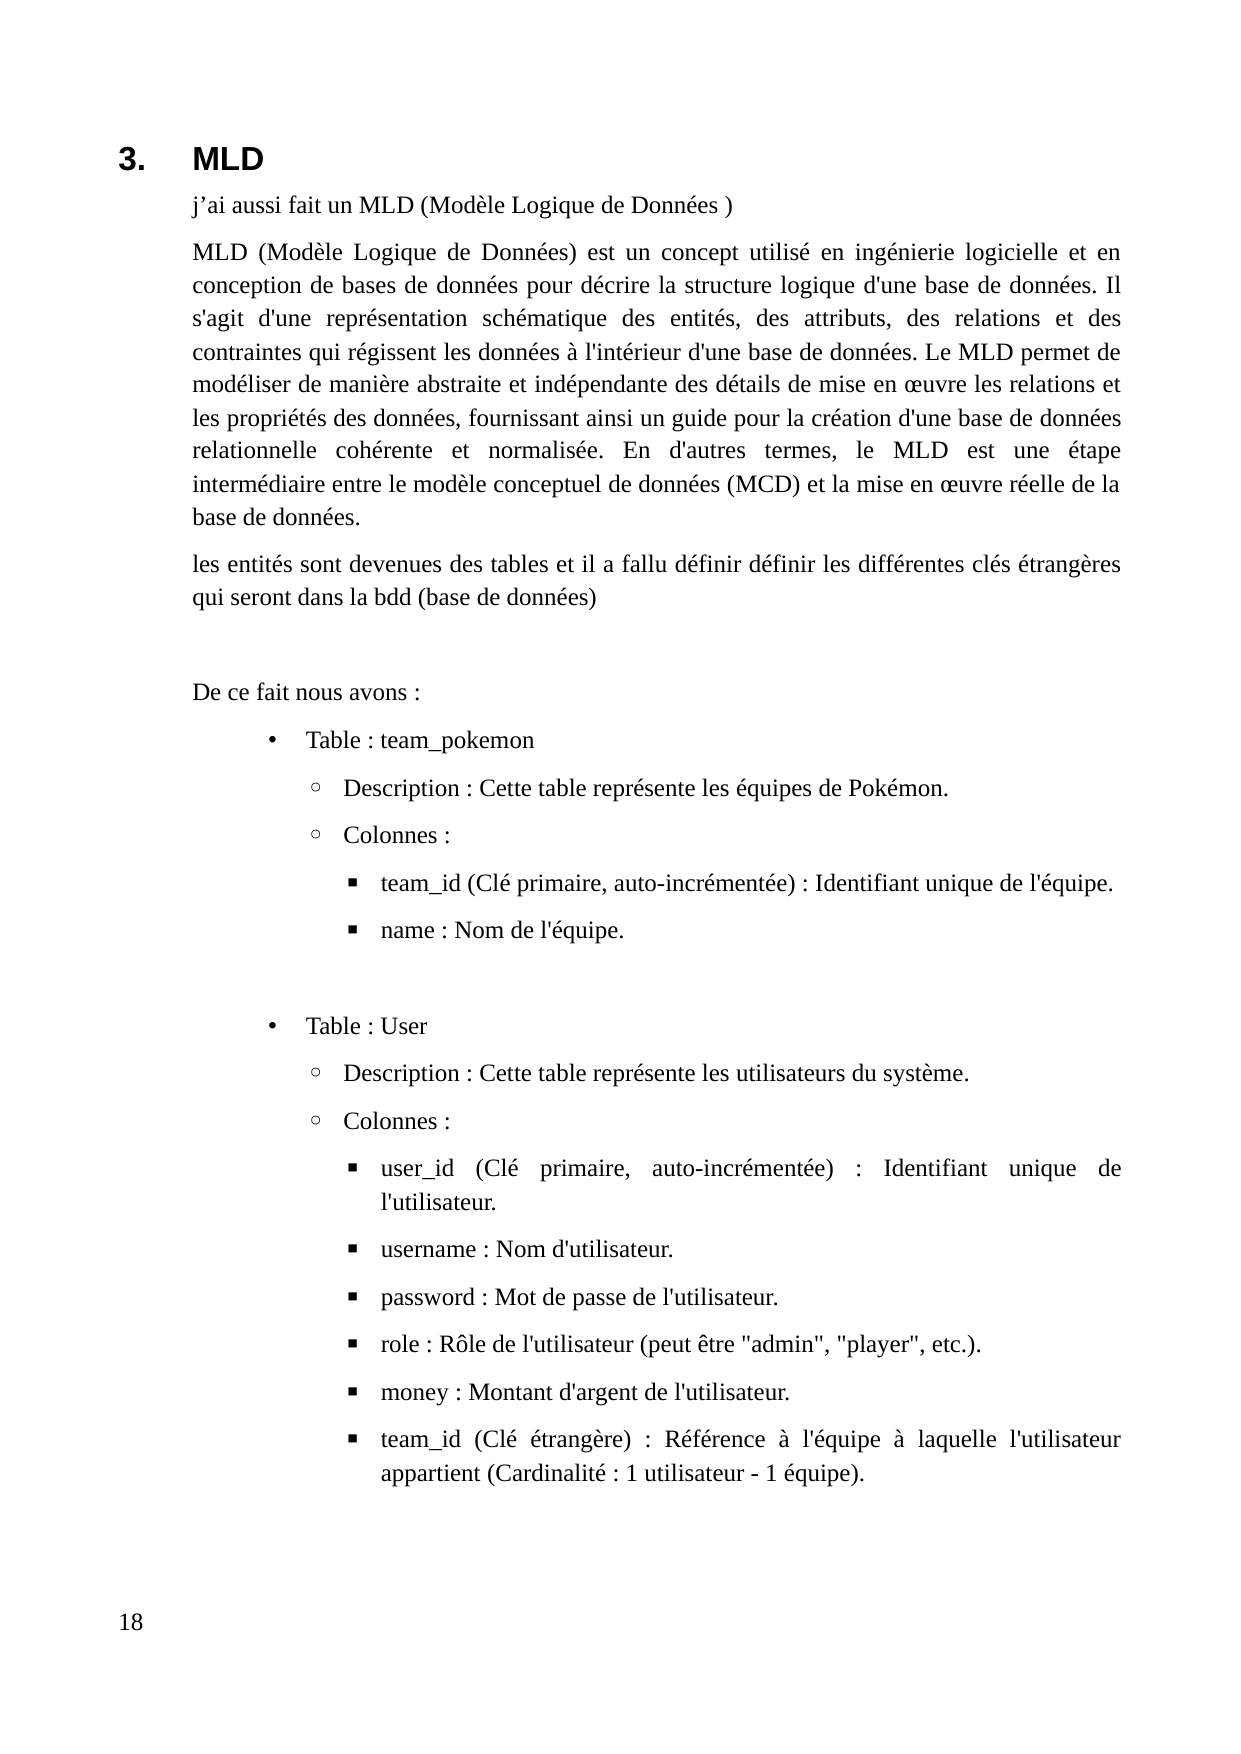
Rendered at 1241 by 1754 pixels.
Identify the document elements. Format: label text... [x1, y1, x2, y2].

list Colonnes : [306, 820, 1122, 849]
text De ce fait nous avons : [192, 677, 1122, 706]
text j’ai aussi fait un MLD (Modèle Logique de Données ) [192, 190, 1122, 219]
text les entités sont devenues des tables et il a fallu définir définir les différentes clés étrangères qui seront dans la bdd (base de données) [192, 549, 1122, 611]
list Description : Cette table représente les équipes de Pokémon. [306, 773, 1122, 801]
list user_id (Clé primaire, auto-incrémentée) : Identifiant unique de l'utilisateur. [343, 1153, 1122, 1215]
text MLD (Modèle Logique de Données) est un concept utilisé en ingénierie logicielle et en conception de bases de données pour décrire la structure logique d'une base de données. Il s'agit d'une représentation schématique des entités, des attributs, des relations et des contraintes qui régissent les données à l'intérieur d'une base de données. Le MLD permet de modéliser de manière abstraite et indépendante des détails de mise en œuvre les relations et les propriétés des données, fournissant ainsi un guide pour la création d'une base de données relationnelle cohérente et normalisée. En d'autres termes, le MLD est une étape intermédiaire entre le modèle conceptuel de données (MCD) et la mise en œuvre réelle de la base de données. [192, 237, 1122, 530]
list username : Nom d'utilisateur. [343, 1234, 1122, 1263]
list money : Montant d'argent de l'utilisateur. [343, 1377, 1122, 1406]
list role : Rôle de l'utilisateur (peut être "admin", "player", etc.). [343, 1329, 1122, 1358]
list Table : User [268, 1011, 1122, 1039]
list team_id (Clé étrangère) : Référence à l'équipe à laquelle l'utilisateur appartient (Cardinalité : 1 utilisateur - 1 équipe). [343, 1424, 1122, 1486]
list password : Mot de passe de l'utilisateur. [343, 1282, 1122, 1311]
list name : Nom de l'équipe. [343, 916, 1122, 944]
list Description : Cette table représente les utilisateurs du système. [306, 1058, 1122, 1087]
list Table : team_pokemon [268, 725, 1122, 754]
list Colonnes : [306, 1106, 1122, 1135]
subtitle MLD [118, 139, 1122, 177]
list team_id (Clé primaire, auto-incrémentée) : Identifiant unique de l'équipe. [343, 868, 1122, 897]
